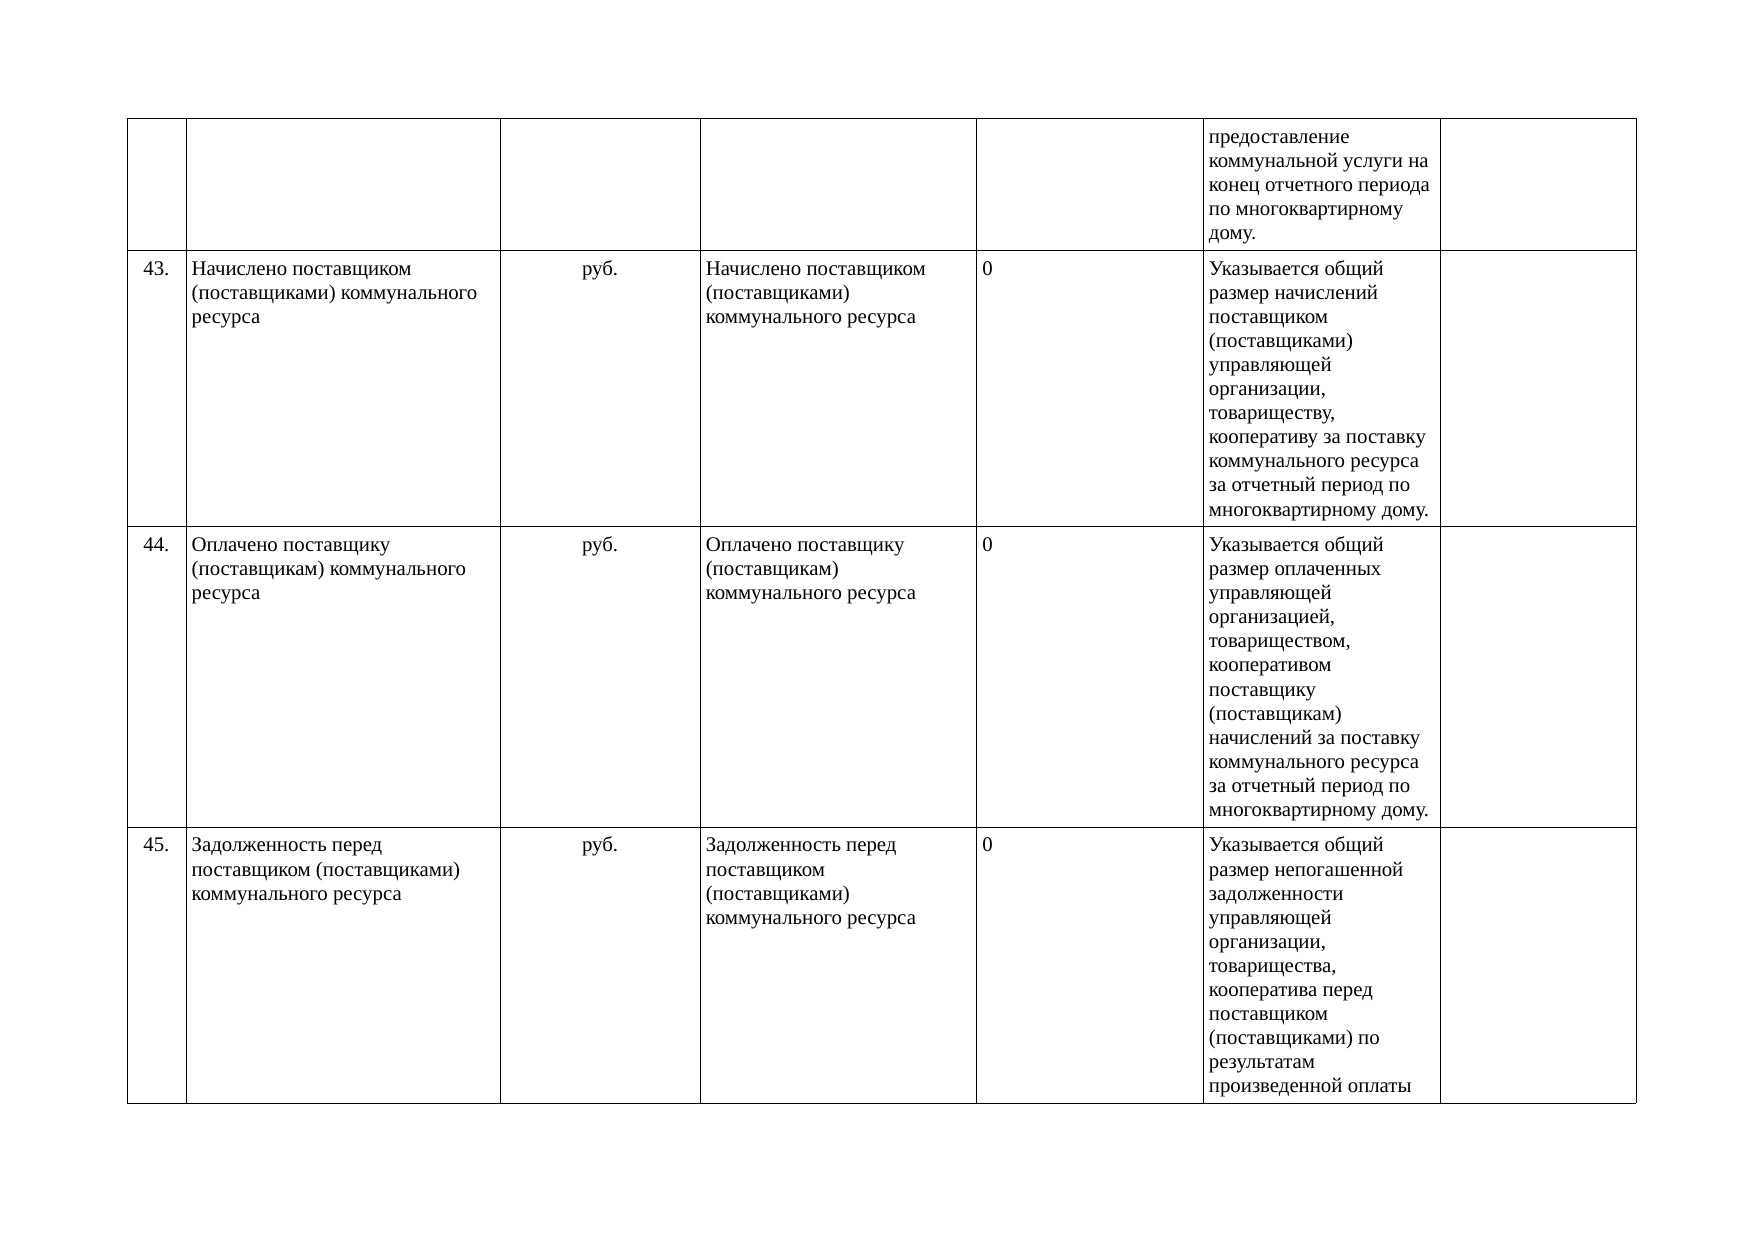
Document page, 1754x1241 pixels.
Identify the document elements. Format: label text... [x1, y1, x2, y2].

table_cell руб. [501, 251, 700, 526]
table_cell [1441, 828, 1636, 1103]
table_cell Указывается общий размер оплаченных управляющей организацией, товариществом, кооперативом поставщику (поставщикам) начислений за поставку коммунального ресурса за отчетный период по многоквартирному дому. [1204, 527, 1440, 827]
table_cell [187, 119, 500, 250]
table_cell Оплачено поставщику (поставщикам) коммунального ресурса [187, 527, 500, 827]
table_cell Указывается общий размер начислений поставщиком (поставщиками) управляющей организации, товариществу, кооперативу за поставку коммунального ресурса за отчетный период по многоквартирному дому. [1204, 251, 1440, 526]
table_cell [1441, 527, 1636, 827]
table_cell 0 [977, 251, 1203, 526]
table_cell [977, 119, 1203, 250]
table_cell предоставление коммунальной услуги на конец отчетного периода по многоквартирному дому. [1204, 119, 1440, 250]
table_cell Начислено поставщиком (поставщиками) коммунального ресурса [187, 251, 500, 526]
table_cell 0 [977, 527, 1203, 827]
table_cell Начислено поставщиком (поставщиками) коммунального ресурса [701, 251, 976, 526]
table_cell 0 [977, 828, 1203, 1103]
table_cell Задолженность перед поставщиком (поставщиками) коммунального ресурса [701, 828, 976, 1103]
table_cell Задолженность перед поставщиком (поставщиками) коммунального ресурса [187, 828, 500, 1103]
table_cell [1441, 251, 1636, 526]
table_cell [501, 119, 700, 250]
table_cell Оплачено поставщику (поставщикам) коммунального ресурса [701, 527, 976, 827]
table_cell 43. [128, 251, 186, 526]
table_cell [1441, 119, 1636, 250]
table_cell руб. [501, 527, 700, 827]
table_cell 44. [128, 527, 186, 827]
table_cell руб. [501, 828, 700, 1103]
table_cell 45. [128, 828, 186, 1103]
table_cell [701, 119, 976, 250]
table_cell Указывается общий размер непогашенной задолженности управляющей организации, товарищества, кооператива перед поставщиком (поставщиками) по результатам произведенной оплаты [1204, 828, 1440, 1103]
table_cell [128, 119, 186, 250]
